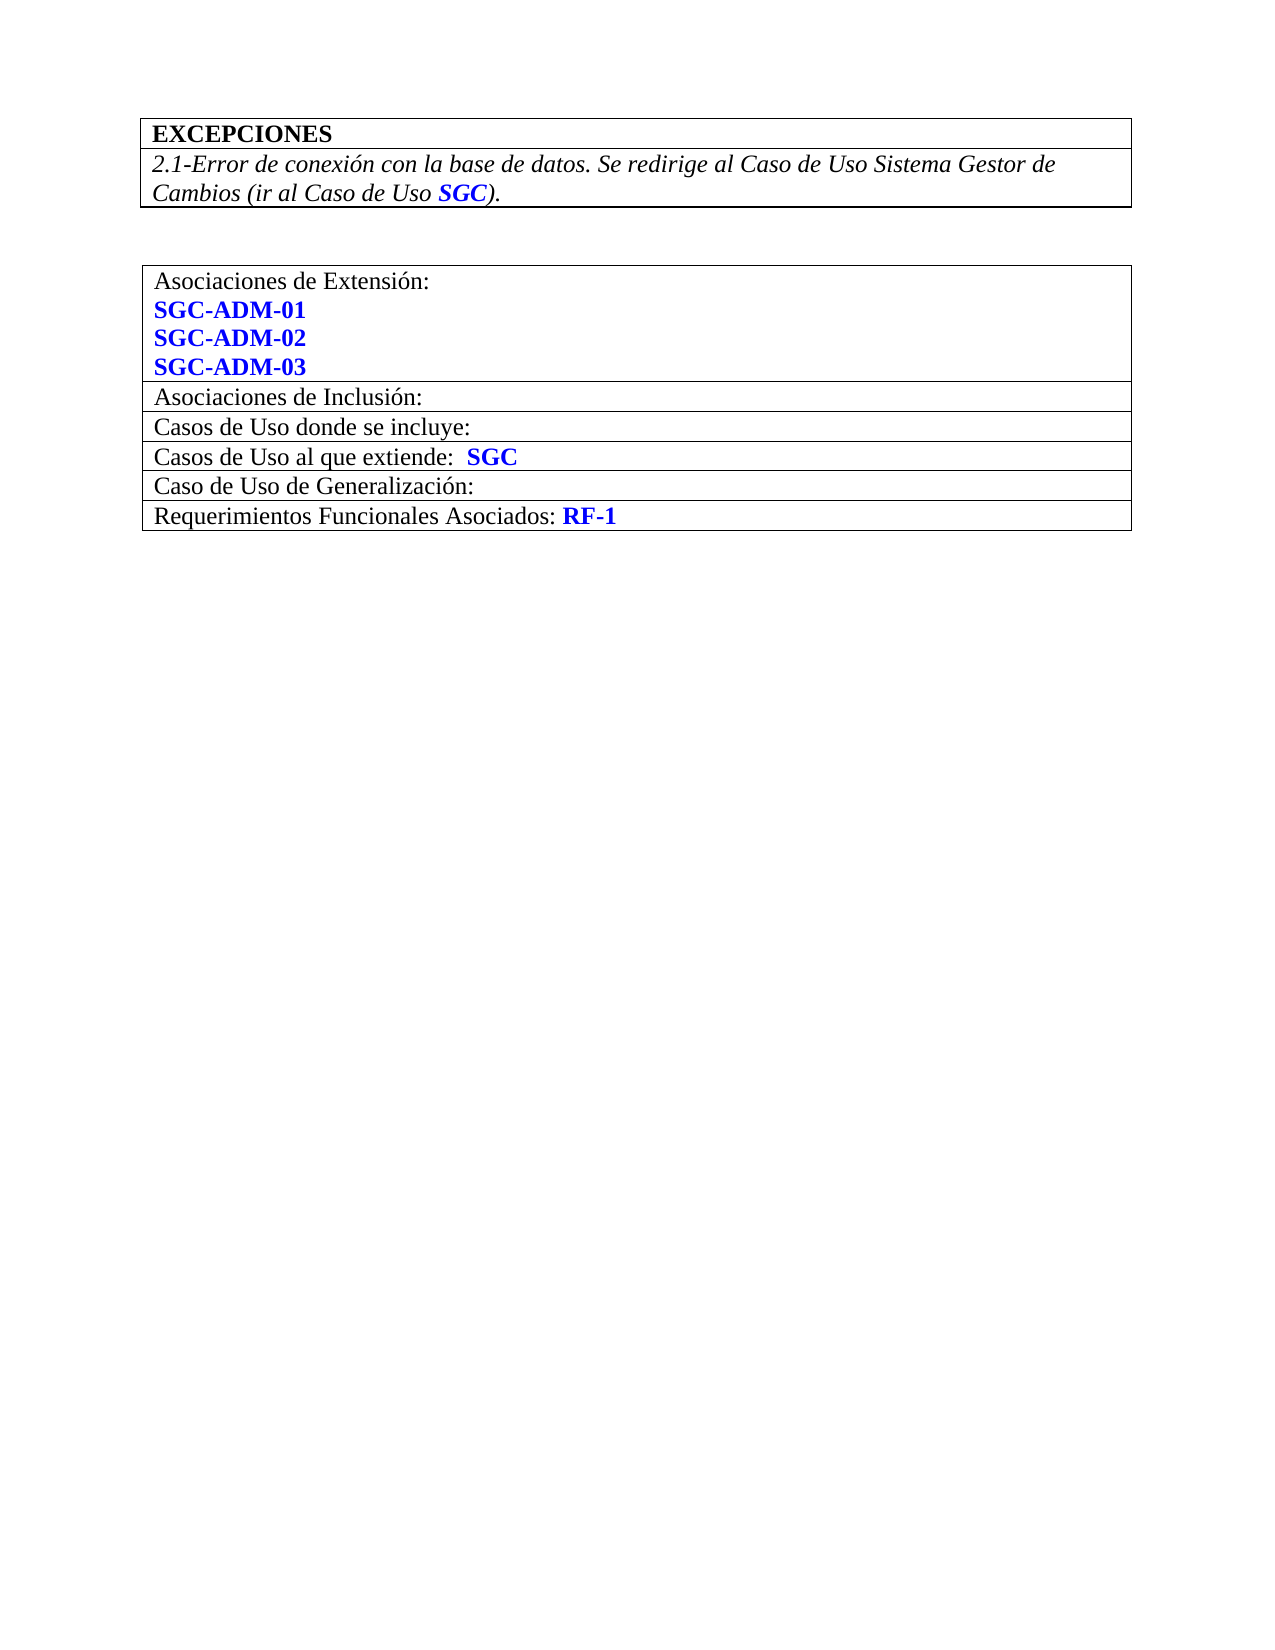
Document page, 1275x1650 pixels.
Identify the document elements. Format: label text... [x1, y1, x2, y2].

table_header EXCEPCIONES [141, 119, 1131, 148]
table_cell Asociaciones de Inclusión: [143, 382, 1131, 411]
table_cell Casos de Uso al que extiende: SGC [143, 442, 1131, 470]
table_cell Caso de Uso de Generalización: [143, 471, 1131, 500]
table_cell 2.1-Error de conexión con la base de datos. Se redirige al Caso de Uso Sistema Gestor de Cambios (ir al Caso de Uso SGC). [141, 149, 1131, 206]
table_cell Casos de Uso donde se incluye: [143, 412, 1131, 441]
table_header Asociaciones de Extensión: SGC-ADM-01 SGC-ADM-02 SGC-ADM-03 [143, 266, 1131, 381]
table_cell Requerimientos Funcionales Asociados: RF-1 [143, 501, 1131, 530]
